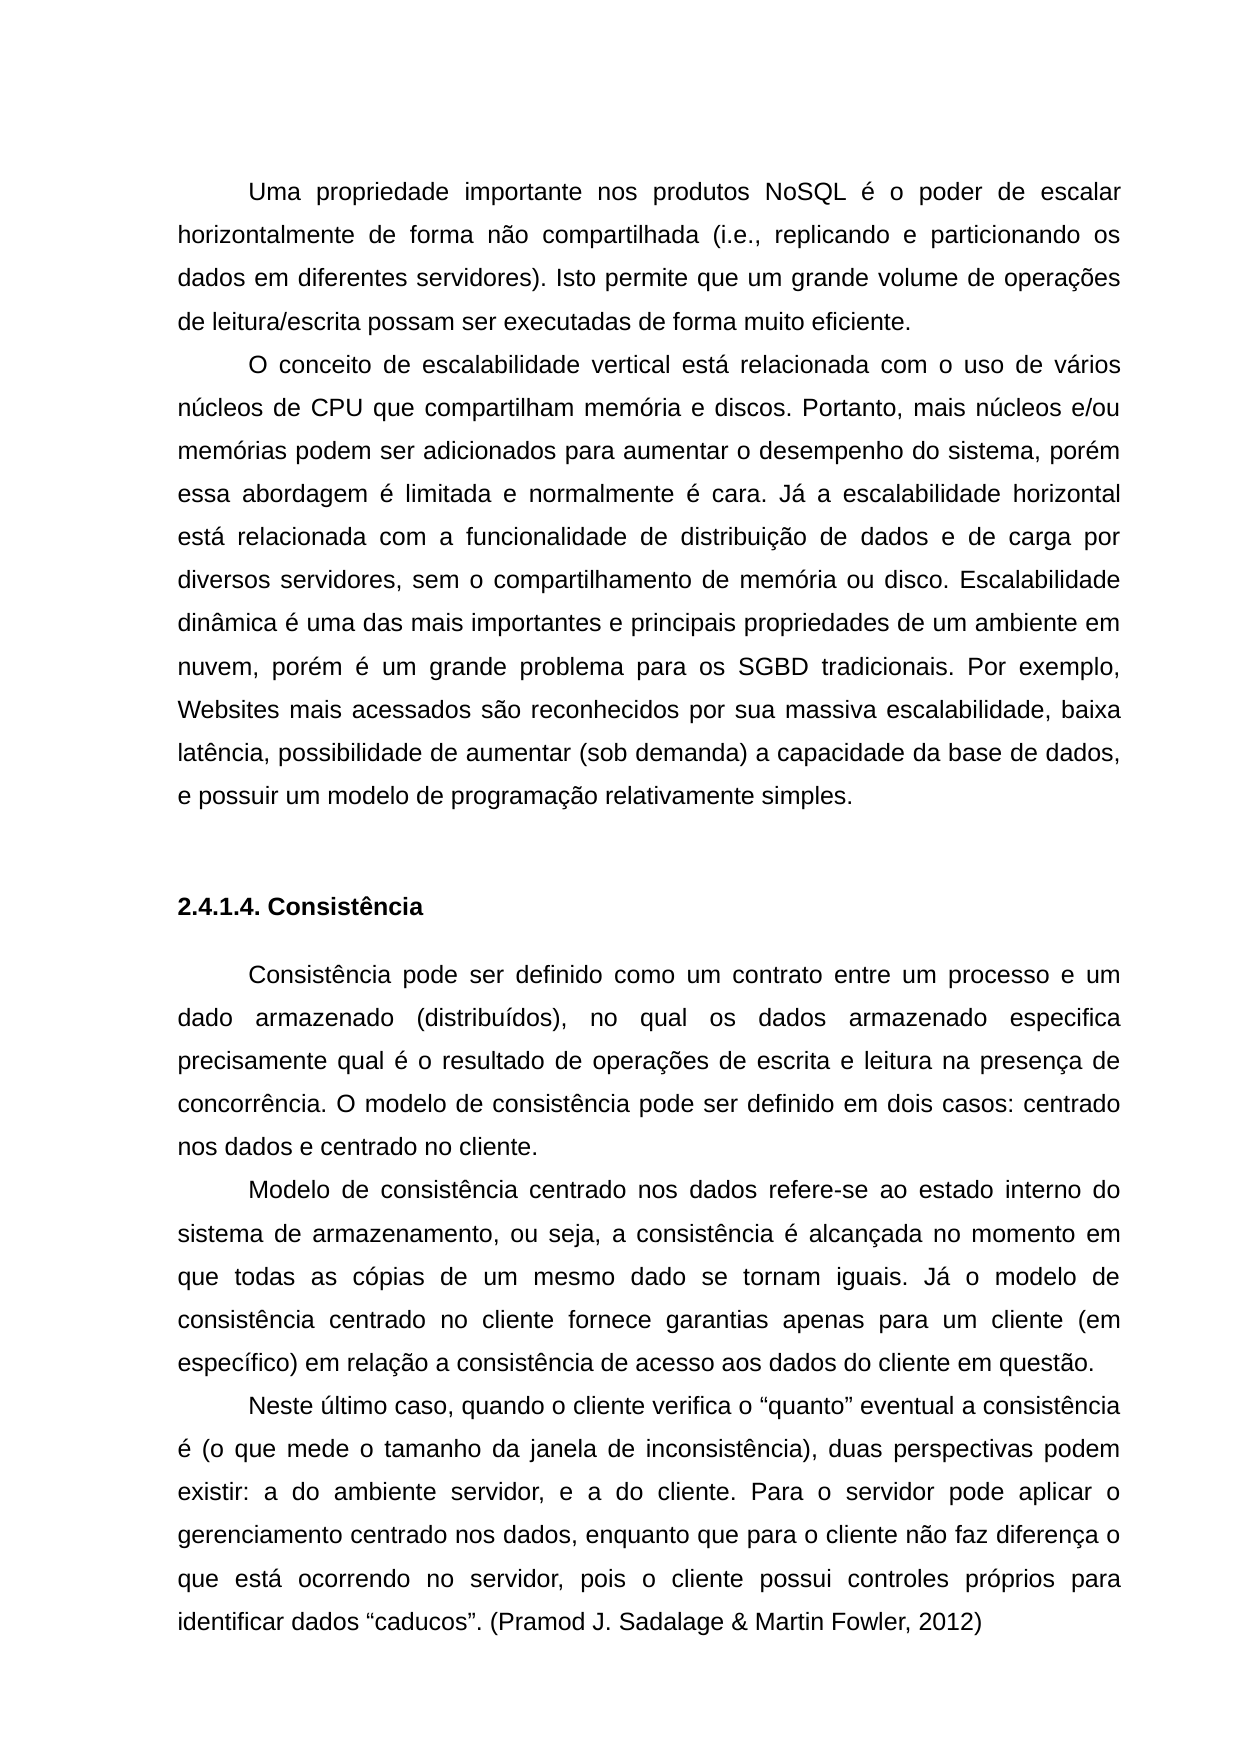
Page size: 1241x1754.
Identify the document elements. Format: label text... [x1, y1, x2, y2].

text Modelo de consistência centrado nos dados refere-se ao estado interno do sistema de armazenamento, ou seja, a consistência é alcançada no momento em que todas as cópias de um mesmo dado se tornam iguais. Já o modelo de consistência centrado no cliente fornece garantias apenas para um cliente (em específico) em relação a consistência de acesso aos dados do cliente em questão. [177, 1176, 1122, 1377]
text O conceito de escalabilidade vertical está relacionada com o uso de vários núcleos de CPU que compartilham memória e discos. Portanto, mais núcleos e/ou memórias podem ser adicionados para aumentar o desempenho do sistema, porém essa abordagem é limitada e normalmente é cara. Já a escalabilidade horizontal está relacionada com a funcionalidade de distribuição de dados e de carga por diversos servidores, sem o compartilhamento de memória ou disco. Escalabilidade dinâmica é uma das mais importantes e principais propriedades de um ambiente em nuvem, porém é um grande problema para os SGBD tradicionais. Por exemplo, Websites mais acessados são reconhecidos por sua massiva escalabilidade, baixa latência, possibilidade de aumentar (sob demanda) a capacidade da base de dados, e possuir um modelo de programação relativamente simples. [177, 350, 1122, 810]
subtitle 2.4.1.4. Consistência [177, 892, 1122, 921]
text Uma propriedade importante nos produtos NoSQL é o poder de escalar horizontalmente de forma não compartilhada (i.e., replicando e particionando os dados em diferentes servidores). Isto permite que um grande volume de operações de leitura/escrita possam ser executadas de forma muito eficiente. [177, 177, 1122, 335]
text Neste último caso, quando o cliente verifica o “quanto” eventual a consistência é (o que mede o tamanho da janela de inconsistência), duas perspectivas podem existir: a do ambiente servidor, e a do cliente. Para o servidor pode aplicar o gerenciamento centrado nos dados, enquanto que para o cliente não faz diferença o que está ocorrendo no servidor, pois o cliente possui controles próprios para identificar dados “caducos”. (Pramod J. Sadalage & Martin Fowler, 2012) [177, 1391, 1122, 1636]
text Consistência pode ser definido como um contrato entre um processo e um dado armazenado (distribuídos), no qual os dados armazenado especifica precisamente qual é o resultado de operações de escrita e leitura na presença de concorrência. O modelo de consistência pode ser definido em dois casos: centrado nos dados e centrado no cliente. [177, 960, 1122, 1161]
